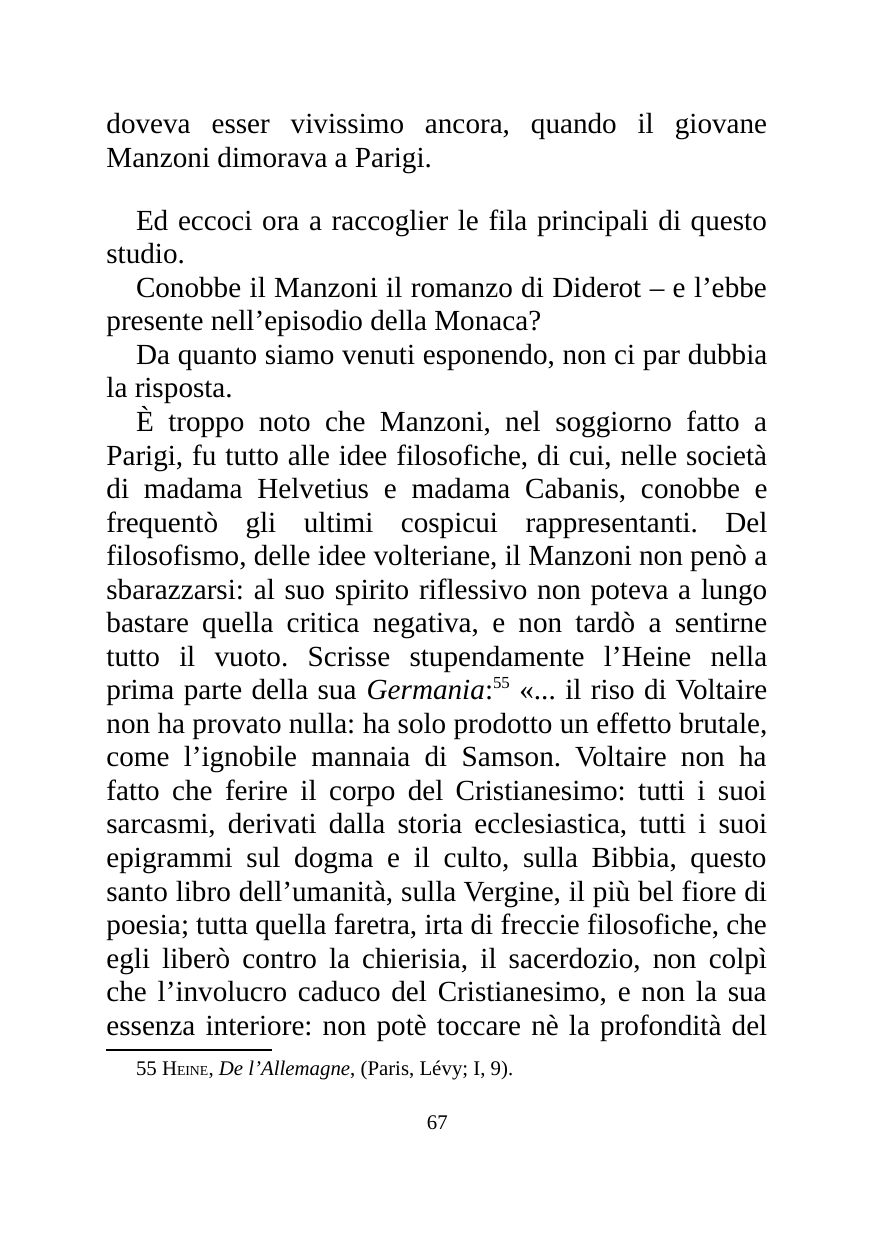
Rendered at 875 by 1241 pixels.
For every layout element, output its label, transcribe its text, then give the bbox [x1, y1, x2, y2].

text Ed eccoci ora a raccoglier le fila principali di questo studio. [106, 203, 768, 270]
text Conobbe il Manzoni il romanzo di Diderot – e l’ebbe presente nell’episodio della Monaca? [106, 270, 768, 337]
text doveva esser vivissimo ancora, quando il giovane Manzoni dimorava a Parigi. [106, 106, 768, 173]
text Heine, De l’Allemagne, (Paris, Lévy; I, 9). [106, 1056, 768, 1080]
text È troppo noto che Manzoni, nel soggiorno fatto a Parigi, fu tutto alle idee filosofiche, di cui, nelle società di madama Helvetius e madama Cabanis, conobbe e frequentò gli ultimi cospicui rappresentanti. Del filosofismo, delle idee volteriane, il Manzoni non penò a sbarazzarsi: al suo spirito riflessivo non poteva a lungo bastare quella critica negativa, e non tardò a sentirne tutto il vuoto. Scrisse stupendamente l’Heine nella prima parte della sua Germania: «... il riso di Voltaire non ha provato nulla: ha solo prodotto un effetto brutale, come l’ignobile mannaia di Samson. Voltaire non ha fatto che ferire il corpo del Cristianesimo: tutti i suoi sarcasmi, derivati dalla storia ecclesiastica, tutti i suoi epigrammi sul dogma e il culto, sulla Bibbia, questo santo libro dell’umanità, sulla Vergine, il più bel fiore di poesia; tutta quella faretra, irta di freccie filosofiche, che egli liberò contro la chierisia, il sacerdozio, non colpì che l’involucro caduco del Cristianesimo, e non la sua essenza interiore: non potè toccare nè la profondità del [106, 404, 768, 1041]
text Da quanto siamo venuti esponendo, non ci par dubbia la risposta. [106, 337, 768, 404]
